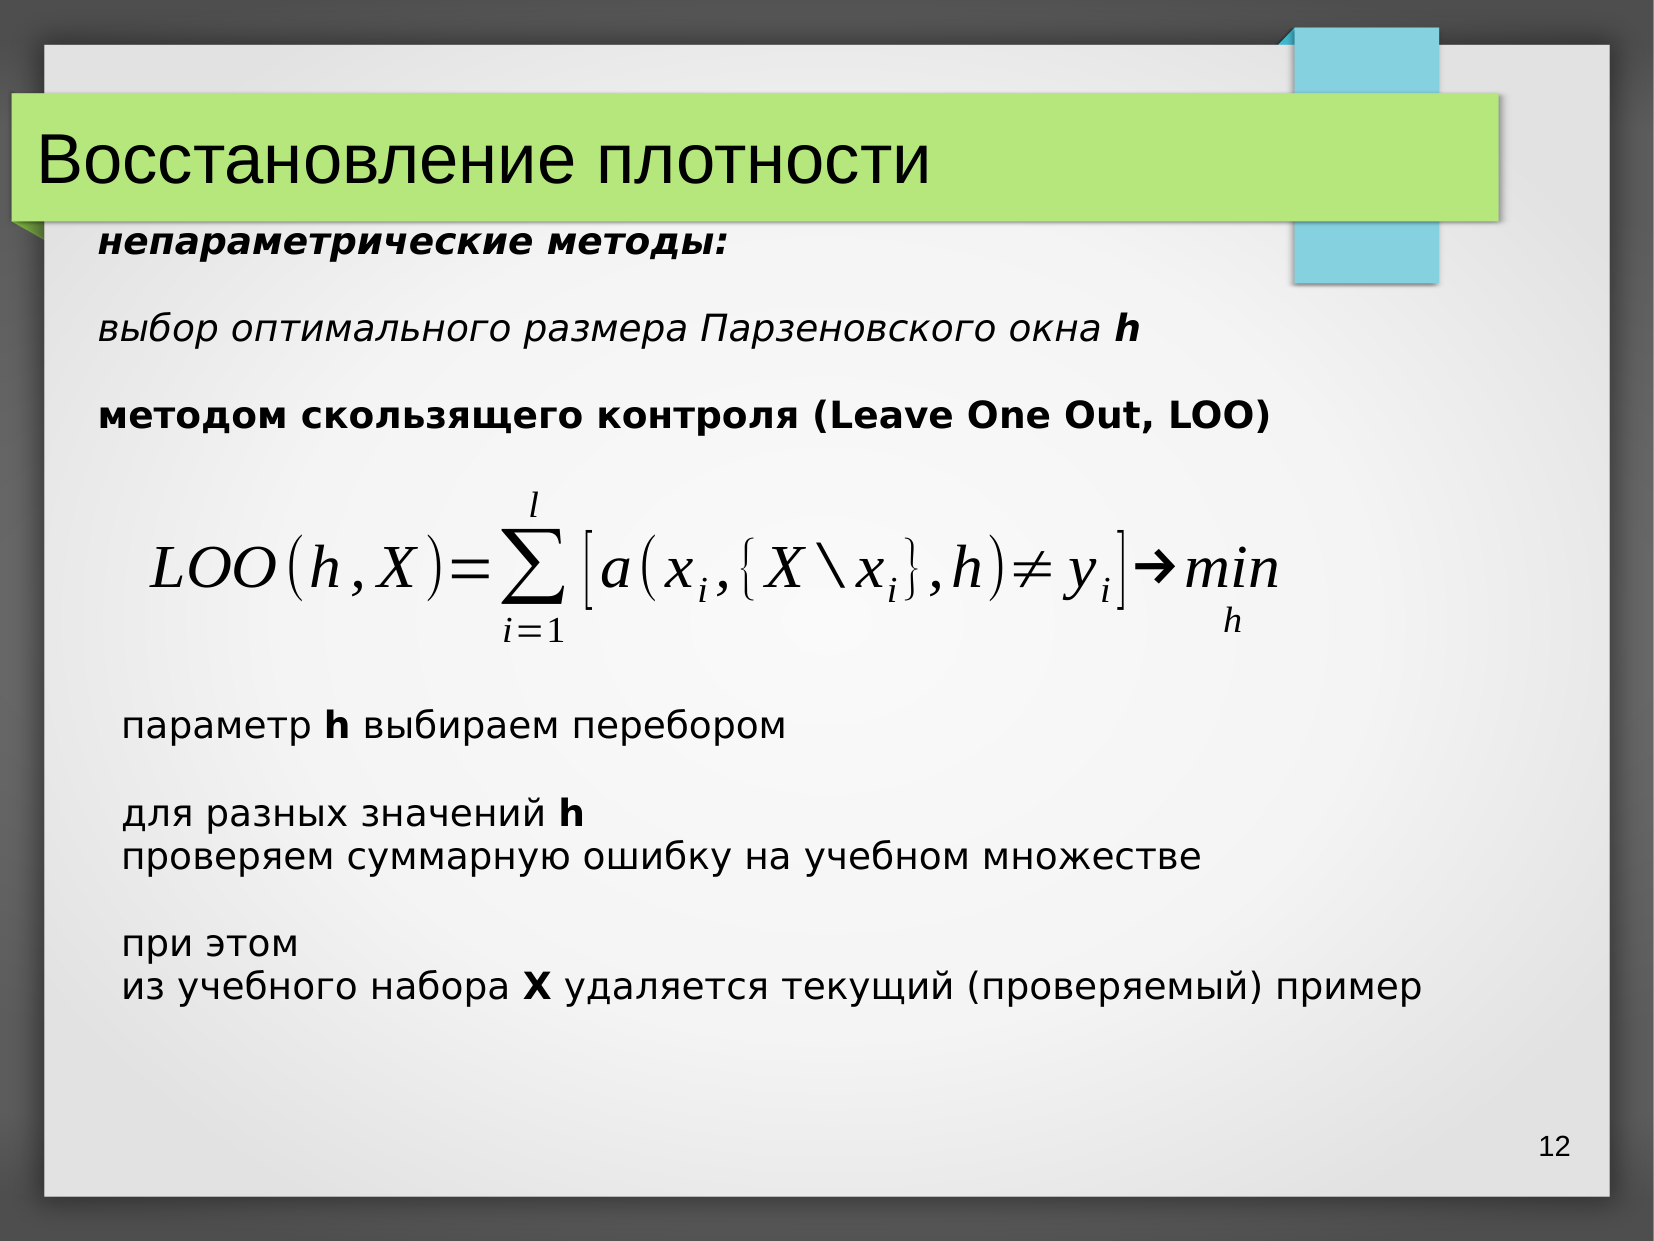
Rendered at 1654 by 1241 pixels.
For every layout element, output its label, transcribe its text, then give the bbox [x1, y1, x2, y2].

text_box непараметрические методы: выбор оптимального размера Парзеновского окна h методом скользящего контроля (Leave One Out, LOO) [82, 212, 1335, 449]
chart [140, 484, 1288, 650]
text_box параметр h выбираем перебором для разных значений h проверяем суммарную ошибку на учебном множестве при этом из учебного набора Х удаляется текущий (проверяемый) пример [106, 696, 1560, 1017]
title Восстановление плотности [35, 118, 1489, 200]
picture [0, 0, 1654, 1241]
